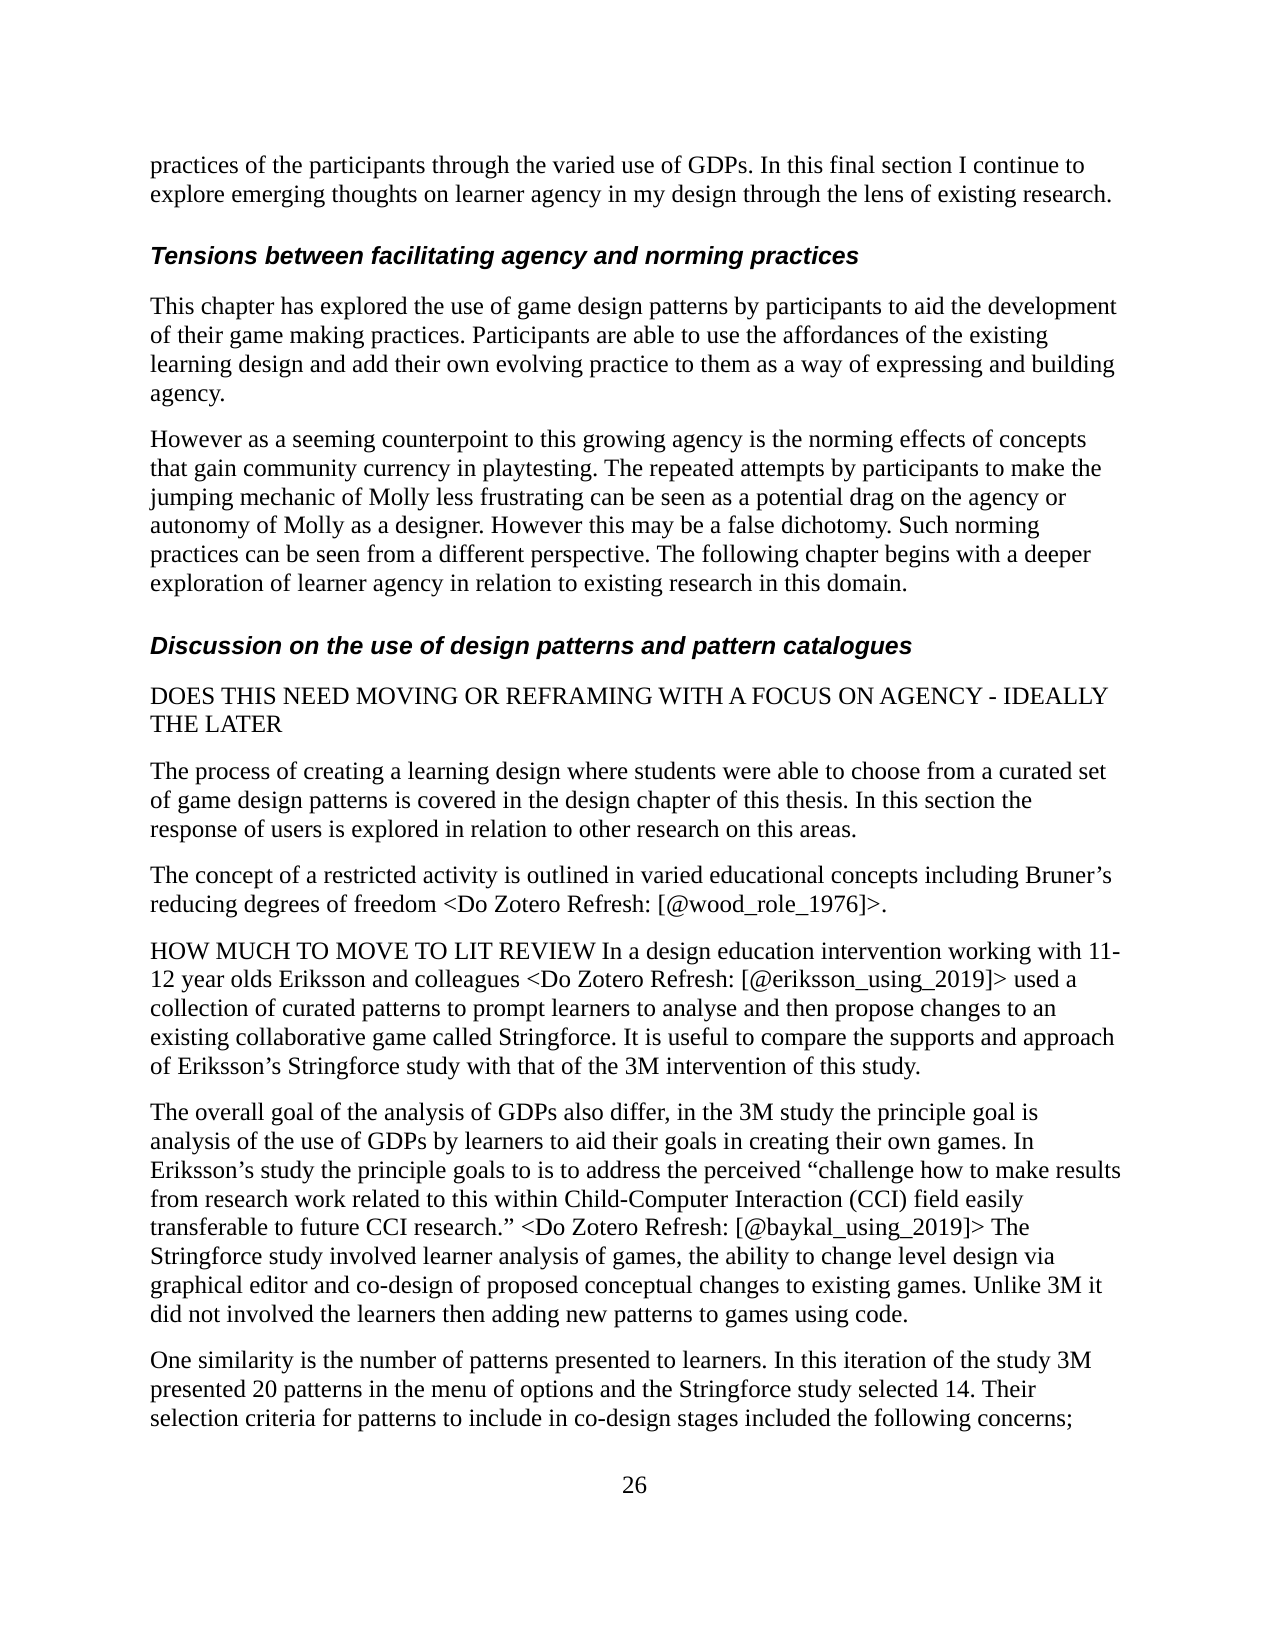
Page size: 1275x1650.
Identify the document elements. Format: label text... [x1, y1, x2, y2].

text DOES THIS NEED MOVING OR REFRAMING WITH A FOCUS ON AGENCY - IDEALLY THE LATER [150, 681, 1125, 738]
text practices of the participants through the varied use of GDPs. In this final section I continue to explore emerging thoughts on learner agency in my design through the lens of existing research. [150, 150, 1125, 207]
subtitle Discussion on the use of design patterns and pattern catalogues [150, 631, 1125, 659]
text The overall goal of the analysis of GDPs also differ, in the 3M study the principle goal is analysis of the use of GDPs by learners to aid their goals in creating their own games. In Eriksson’s study the principle goals to is to address the perceived “challenge how to make results from research work related to this within Child-Computer Interaction (CCI) field easily transferable to future CCI research.” <Do Zotero Refresh: [@baykal_using_2019]> The Stringforce study involved learner analysis of games, the ability to change level design via graphical editor and co-design of proposed conceptual changes to existing games. Unlike 3M it did not involved the learners then adding new patterns to games using code. [150, 1097, 1125, 1327]
text The process of creating a learning design where students were able to choose from a curated set of game design patterns is covered in the design chapter of this thesis. In this section the response of users is explored in relation to other research on this areas. [150, 756, 1125, 842]
subtitle Tensions between facilitating agency and norming practices [150, 241, 1125, 270]
text HOW MUCH TO MOVE TO LIT REVIEW In a design education intervention working with 11-12 year olds Eriksson and colleagues <Do Zotero Refresh: [@eriksson_using_2019]> used a collection of curated patterns to prompt learners to analyse and then propose changes to an existing collaborative game called Stringforce. It is useful to compare the supports and approach of Eriksson’s Stringforce study with that of the 3M intervention of this study. [150, 936, 1125, 1079]
text However as a seeming counterpoint to this growing agency is the norming effects of concepts that gain community currency in playtesting. The repeated attempts by participants to make the jumping mechanic of Molly less frustrating can be seen as a potential drag on the agency or autonomy of Molly as a designer. However this may be a false dichotomy. Such norming practices can be seen from a different perspective. The following chapter begins with a deeper exploration of learner agency in relation to existing research in this domain. [150, 424, 1125, 597]
text The concept of a restricted activity is outlined in varied educational concepts including Bruner’s reducing degrees of freedom <Do Zotero Refresh: [@wood_role_1976]>. [150, 860, 1125, 918]
text One similarity is the number of patterns presented to learners. In this iteration of the study 3M presented 20 patterns in the menu of options and the Stringforce study selected 14. Their selection criteria for patterns to include in co-design stages included the following concerns; [150, 1345, 1125, 1432]
text This chapter has explored the use of game design patterns by participants to aid the development of their game making practices. Participants are able to use the affordances of the existing learning design and add their own evolving practice to them as a way of expressing and building agency. [150, 291, 1125, 406]
